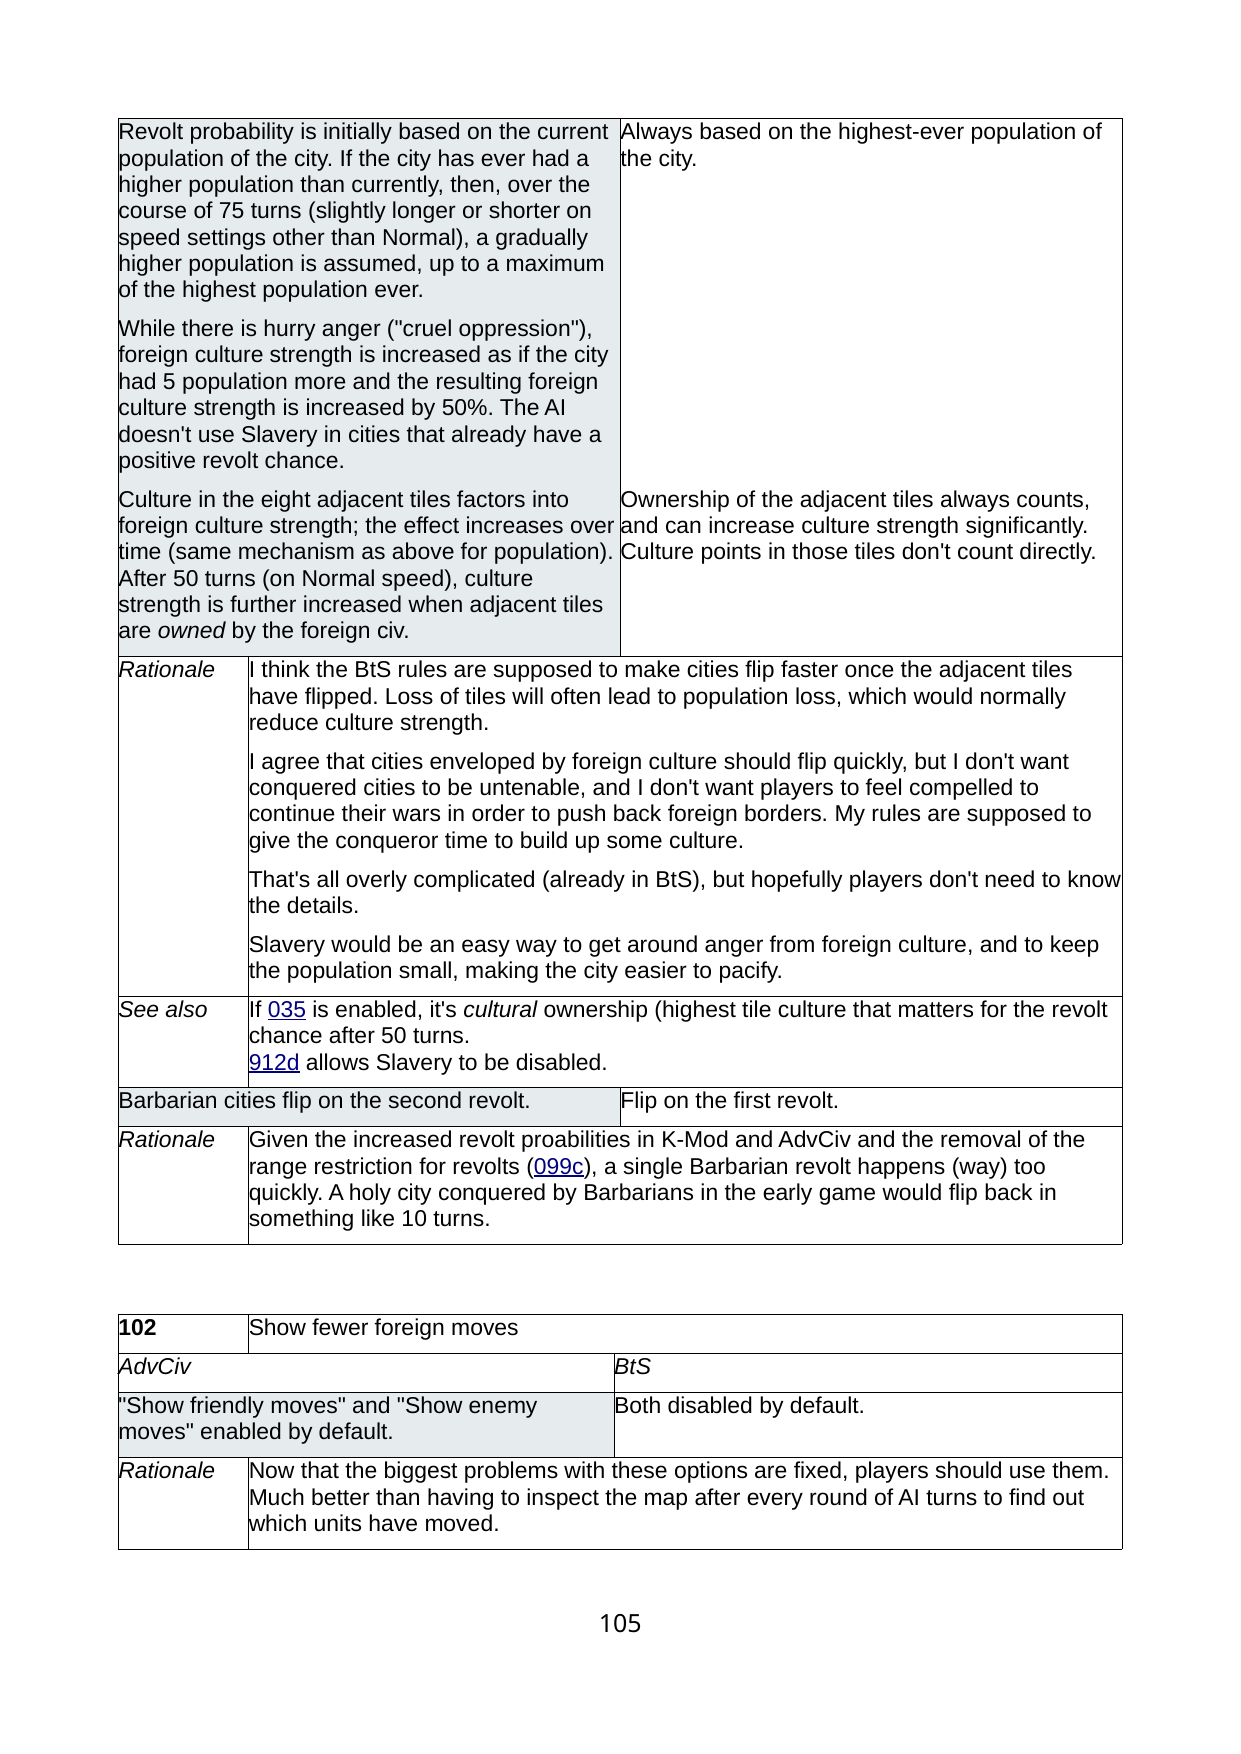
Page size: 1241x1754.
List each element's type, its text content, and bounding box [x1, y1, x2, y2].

table_cell Revolt probability is initially based on the current population of the city. If the city has ever had a higher population than currently, then, over the course of 75 turns (slightly longer or shorter on speed settings other than Normal), a gradually higher population is assumed, up to a maximum of the highest population ever. While there is hurry anger ("cruel oppression"), foreign culture strength is increased as if the city had 5 population more and the resulting foreign culture strength is increased by 50%. The AI doesn't use Slavery in cities that already have a positive revolt chance. Culture in the eight adjacent tiles factors into foreign culture strength; the effect increases over time (same mechanism as above for population). After 50 turns (on Normal speed), culture strength is further increased when adjacent tiles are owned by the foreign civ. [119, 119, 620, 656]
table_cell Now that the biggest problems with these options are fixed, players should use them. Much better than having to inspect the map after every round of AI turns to find out which units have moved. [249, 1458, 1122, 1549]
table_header 102 [119, 1315, 248, 1353]
table_cell I think the BtS rules are supposed to make cities flip faster once the adjacent tiles have flipped. Loss of tiles will often lead to population loss, which would normally reduce culture strength. I agree that cities enveloped by foreign culture should flip quickly, but I don't want conquered cities to be untenable, and I don't want players to feel compelled to continue their wars in order to push back foreign borders. My rules are supposed to give the conqueror time to build up some culture. That's all overly complicated (already in BtS), but hopefully players don't need to know the details. Slavery would be an easy way to get around anger from foreign culture, and to keep the population small, making the city easier to pacify. [249, 657, 1122, 996]
table_cell Barbarian cities flip on the second revolt. [119, 1088, 620, 1126]
table_cell See also [119, 997, 248, 1087]
table_cell Both disabled by default. [615, 1393, 1122, 1457]
table_cell Rationale [119, 657, 248, 996]
table_cell Given the increased revolt proabilities in K-Mod and AdvCiv and the removal of the range restriction for revolts (099c), a single Barbarian revolt happens (way) too quickly. A holy city conquered by Barbarians in the early game would flip back in something like 10 turns. [249, 1127, 1122, 1244]
table_cell AdvCiv [119, 1354, 614, 1392]
table_cell If 035 is enabled, it's cultural ownership (highest tile culture that matters for the revolt chance after 50 turns. 912d allows Slavery to be disabled. [249, 997, 1122, 1087]
table_cell Rationale [119, 1458, 248, 1549]
table_cell Rationale [119, 1127, 248, 1244]
table_cell BtS [615, 1354, 1122, 1392]
table_cell "Show friendly moves" and "Show enemy moves" enabled by default. [119, 1393, 614, 1457]
table_cell Always based on the highest-ever population of the city. Ownership of the adjacent tiles always counts, and can increase culture strength significantly. Culture points in those tiles don't count directly. [621, 119, 1122, 656]
table_header Show fewer foreign moves [249, 1315, 1122, 1353]
table_cell Flip on the first revolt. [621, 1088, 1122, 1126]
